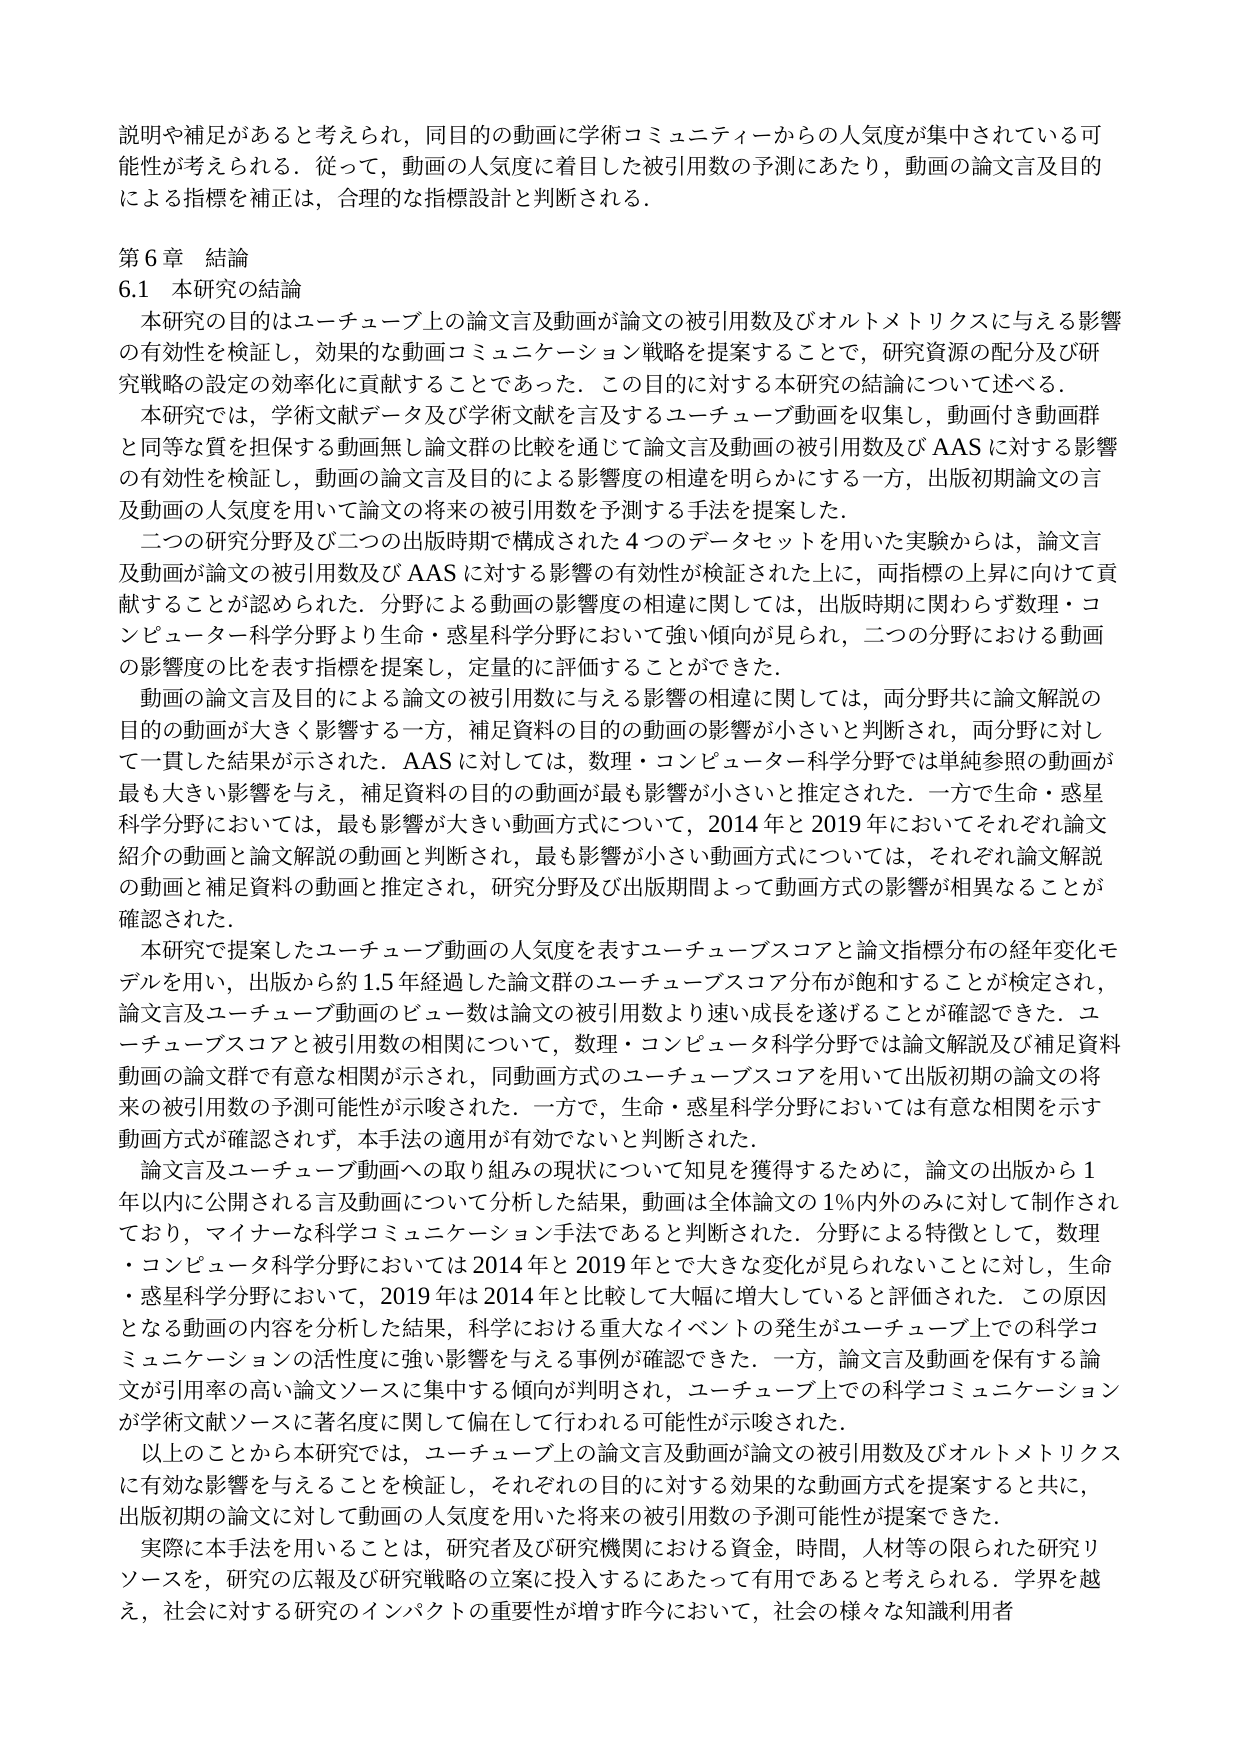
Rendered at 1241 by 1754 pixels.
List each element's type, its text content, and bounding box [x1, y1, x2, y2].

text 本研究で提案したユーチューブ動画の人気度を表すユーチューブスコアと論文指標分布の経年変化モデルを用い，出版から約1.5年経過した論文群のユーチューブスコア分布が飽和することが検定され，論文言及ユーチューブ動画のビュー数は論文の被引用数より速い成長を遂げることが確認できた．ユーチューブスコアと被引用数の相関について，数理・コンピュータ科学分野では論文解説及び補足資料動画の論文群で有意な相関が示され，同動画方式のユーチューブスコアを用いて出版初期の論文の将来の被引用数の予測可能性が示唆された．一方で，生命・惑星科学分野においては有意な相関を示す動画方式が確認されず，本手法の適用が有効でないと判断された． [118, 933, 1122, 1153]
text 説明や補足があると考えられ，同目的の動画に学術コミュニティーからの人気度が集中されている可能性が考えられる．従って，動画の人気度に着目した被引用数の予測にあたり，動画の論文言及目的による指標を補正は，合理的な指標設計と判断される． [118, 118, 1122, 212]
text 本研究の目的はユーチューブ上の論文言及動画が論文の被引用数及びオルトメトリクスに与える影響の有効性を検証し，効果的な動画コミュニケーション戦略を提案することで，研究資源の配分及び研究戦略の設定の効率化に貢献することであった．この目的に対する本研究の結論について述べる． [118, 304, 1122, 398]
text 実際に本手法を用いることは，研究者及び研究機関における資金，時間，人材等の限られた研究リソースを，研究の広報及び研究戦略の立案に投入するにあたって有用であると考えられる．学界を越え，社会に対する研究のインパクトの重要性が増す昨今において，社会の様々な知識利用者 [118, 1531, 1122, 1625]
text 第6章 結論 [118, 241, 1122, 273]
text 6.1 本研究の結論 [118, 273, 1122, 304]
text 以上のことから本研究では，ユーチューブ上の論文言及動画が論文の被引用数及びオルトメトリクスに有効な影響を与えることを検証し，それぞれの目的に対する効果的な動画方式を提案すると共に，出版初期の論文に対して動画の人気度を用いた将来の被引用数の予測可能性が提案できた． [118, 1437, 1122, 1531]
text 二つの研究分野及び二つの出版時期で構成された4つのデータセットを用いた実験からは，論文言及動画が論文の被引用数及びAASに対する影響の有効性が検証された上に，両指標の上昇に向けて貢献することが認められた．分野による動画の影響度の相違に関しては，出版時期に関わらず数理・コンピューター科学分野より生命・惑星科学分野において強い傾向が見られ，二つの分野における動画の影響度の比を表す指標を提案し，定量的に評価することができた． [118, 524, 1122, 682]
text 論文言及ユーチューブ動画への取り組みの現状について知見を獲得するために，論文の出版から1年以内に公開される言及動画について分析した結果，動画は全体論文の1％内外のみに対して制作されており，マイナーな科学コミュニケーション手法であると判断された．分野による特徴として，数理・コンピュータ科学分野においては2014年と2019年とで大きな変化が見られないことに対し，生命・惑星科学分野において，2019年は2014年と比較して大幅に増大していると評価された．この原因となる動画の内容を分析した結果，科学における重大なイベントの発生がユーチューブ上での科学コミュニケーションの活性度に強い影響を与える事例が確認できた．一方，論文言及動画を保有する論文が引用率の高い論文ソースに集中する傾向が判明され，ユーチューブ上での科学コミュニケーションが学術文献ソースに著名度に関して偏在して行われる可能性が示唆された． [118, 1153, 1122, 1437]
text 本研究では，学術文献データ及び学術文献を言及するユーチューブ動画を収集し，動画付き動画群と同等な質を担保する動画無し論文群の比較を通じて論文言及動画の被引用数及びAASに対する影響の有効性を検証し，動画の論文言及目的による影響度の相違を明らかにする一方，出版初期論文の言及動画の人気度を用いて論文の将来の被引用数を予測する手法を提案した． [118, 398, 1122, 524]
text 動画の論文言及目的による論文の被引用数に与える影響の相違に関しては，両分野共に論文解説の目的の動画が大きく影響する一方，補足資料の目的の動画の影響が小さいと判断され，両分野に対して一貫した結果が示された．AASに対しては，数理・コンピューター科学分野では単純参照の動画が最も大きい影響を与え，補足資料の目的の動画が最も影響が小さいと推定された．一方で生命・惑星科学分野においては，最も影響が大きい動画方式について，2014年と2019年においてそれぞれ論文紹介の動画と論文解説の動画と判断され，最も影響が小さい動画方式については，それぞれ論文解説の動画と補足資料の動画と推定され，研究分野及び出版期間よって動画方式の影響が相異なることが確認された． [118, 682, 1122, 933]
